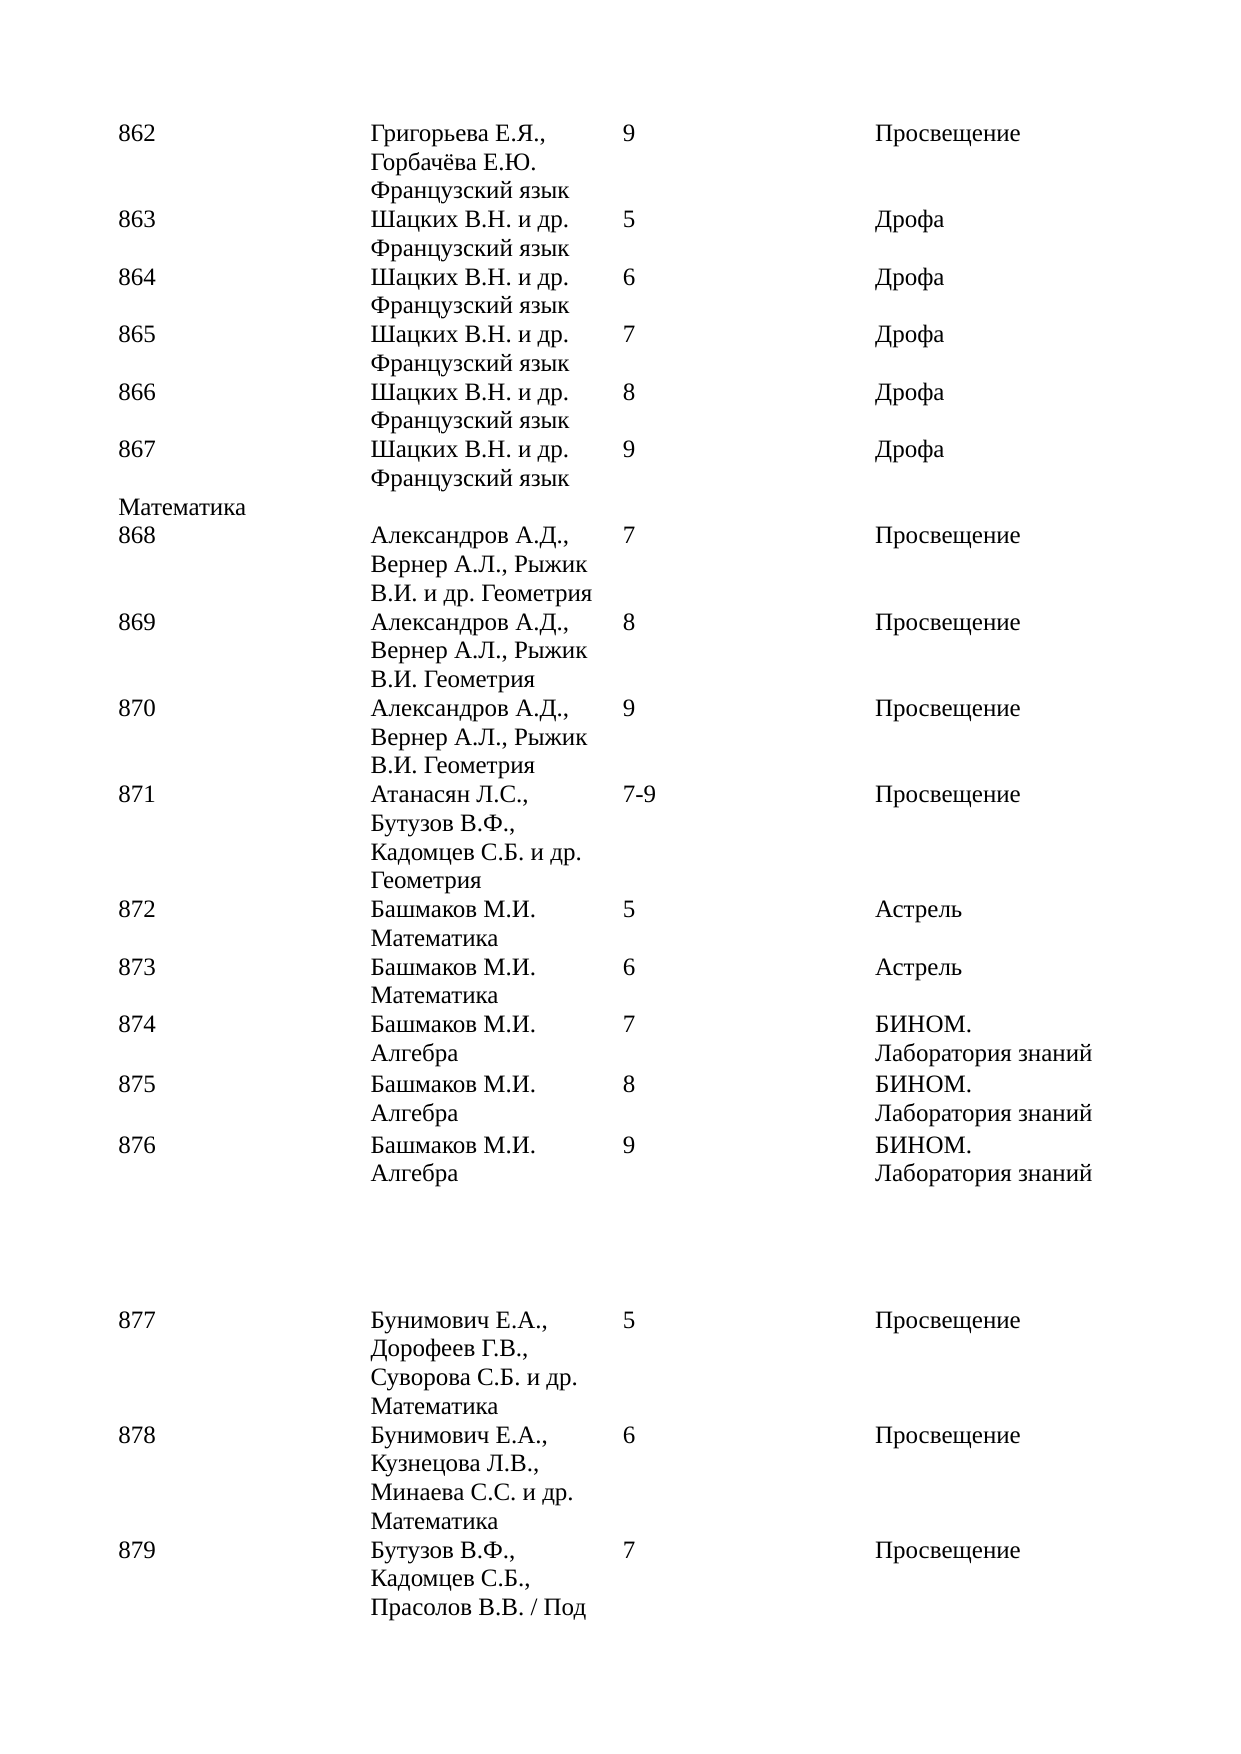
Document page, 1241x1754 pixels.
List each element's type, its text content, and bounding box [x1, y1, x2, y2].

table_cell БИНОМ. Лаборатория знаний [864, 1009, 1116, 1069]
table_cell Дрофа [864, 377, 1116, 434]
table_cell 9 [611, 434, 864, 492]
table_cell 878 [107, 1420, 359, 1535]
table_header Просвещение [864, 1305, 1116, 1420]
table_cell 871 [107, 779, 359, 894]
table_cell 6 [611, 262, 864, 319]
table_cell Астрель [864, 952, 1116, 1009]
table_cell Шацких В.Н. и др. Французский язык [359, 434, 611, 492]
table_cell Башмаков М.И. Математика [359, 894, 611, 952]
table_cell Бутузов В.Ф., Кадомцев С.Б., Прасолов В.В. / Под [359, 1535, 611, 1628]
table_cell Шацких В.Н. и др. Французский язык [359, 319, 611, 377]
table_header 5 [611, 1305, 864, 1420]
table_cell 863 [107, 204, 359, 262]
table_cell 869 [107, 607, 359, 693]
table_cell 7 [611, 1009, 864, 1069]
table_cell БИНОМ. Лаборатория знаний [864, 1130, 1116, 1190]
table_cell Шацких В.Н. и др. Французский язык [359, 262, 611, 319]
table_cell 7-9 [611, 779, 864, 894]
table_cell БИНОМ. Лаборатория знаний [864, 1070, 1116, 1130]
table_cell Дрофа [864, 434, 1116, 492]
table_cell 5 [611, 204, 864, 262]
table_header Математика [107, 492, 1116, 521]
table_cell Шацких В.Н. и др. Французский язык [359, 204, 611, 262]
table_cell 6 [611, 1420, 864, 1535]
table_cell Дрофа [864, 262, 1116, 319]
table_cell 862 [107, 118, 359, 204]
table_cell 5 [611, 894, 864, 952]
table_cell 875 [107, 1070, 359, 1130]
table_cell Просвещение [864, 1420, 1116, 1535]
table_cell Башмаков М.И. Алгебра [359, 1070, 611, 1130]
table_cell 872 [107, 894, 359, 952]
table_cell 6 [611, 952, 864, 1009]
table_cell 876 [107, 1130, 359, 1190]
table_cell 864 [107, 262, 359, 319]
table_cell Бунимович Е.А., Кузнецова Л.В., Минаева С.С. и др. Математика [359, 1420, 611, 1535]
table_header Просвещение [864, 521, 1116, 607]
table_cell 874 [107, 1009, 359, 1069]
table_cell 9 [611, 1130, 864, 1190]
table_cell 873 [107, 952, 359, 1009]
table_cell Григорьева Е.Я., Горбачёва Е.Ю. Французский язык [359, 118, 611, 204]
table_cell 879 [107, 1535, 359, 1628]
table_header Бунимович Е.А., Дорофеев Г.В., Суворова С.Б. и др. Математика [359, 1305, 611, 1420]
table_cell Башмаков М.И. Математика [359, 952, 611, 1009]
table_cell Просвещение [864, 607, 1116, 693]
table_cell Башмаков М.И. Алгебра [359, 1130, 611, 1190]
table_cell 867 [107, 434, 359, 492]
table_cell 870 [107, 693, 359, 779]
table_cell 8 [611, 1070, 864, 1130]
table_cell Просвещение [864, 779, 1116, 894]
table_cell Просвещение [864, 118, 1116, 204]
table_header Александров А.Д., Вернер А.Л., Рыжик В.И. и др. Геометрия [359, 521, 611, 607]
table_cell Башмаков М.И. Алгебра [359, 1009, 611, 1069]
table_cell 8 [611, 377, 864, 434]
table_cell 865 [107, 319, 359, 377]
table_cell 9 [611, 693, 864, 779]
table_cell 7 [611, 1535, 864, 1628]
table_cell 7 [611, 319, 864, 377]
table_cell Дрофа [864, 204, 1116, 262]
table_header 7 [611, 521, 864, 607]
table_cell Просвещение [864, 693, 1116, 779]
table_cell Александров А.Д., Вернер А.Л., Рыжик В.И. Геометрия [359, 693, 611, 779]
table_cell Дрофа [864, 319, 1116, 377]
table_cell Просвещение [864, 1535, 1116, 1628]
table_cell 8 [611, 607, 864, 693]
table_cell Астрель [864, 894, 1116, 952]
table_header 877 [107, 1305, 359, 1420]
table_cell 866 [107, 377, 359, 434]
table_cell 9 [611, 118, 864, 204]
table_cell Атанасян Л.С., Бутузов В.Ф., Кадомцев С.Б. и др. Геометрия [359, 779, 611, 894]
table_header 868 [107, 521, 359, 607]
table_cell Шацких В.Н. и др. Французский язык [359, 377, 611, 434]
table_cell Александров А.Д., Вернер А.Л., Рыжик В.И. Геометрия [359, 607, 611, 693]
